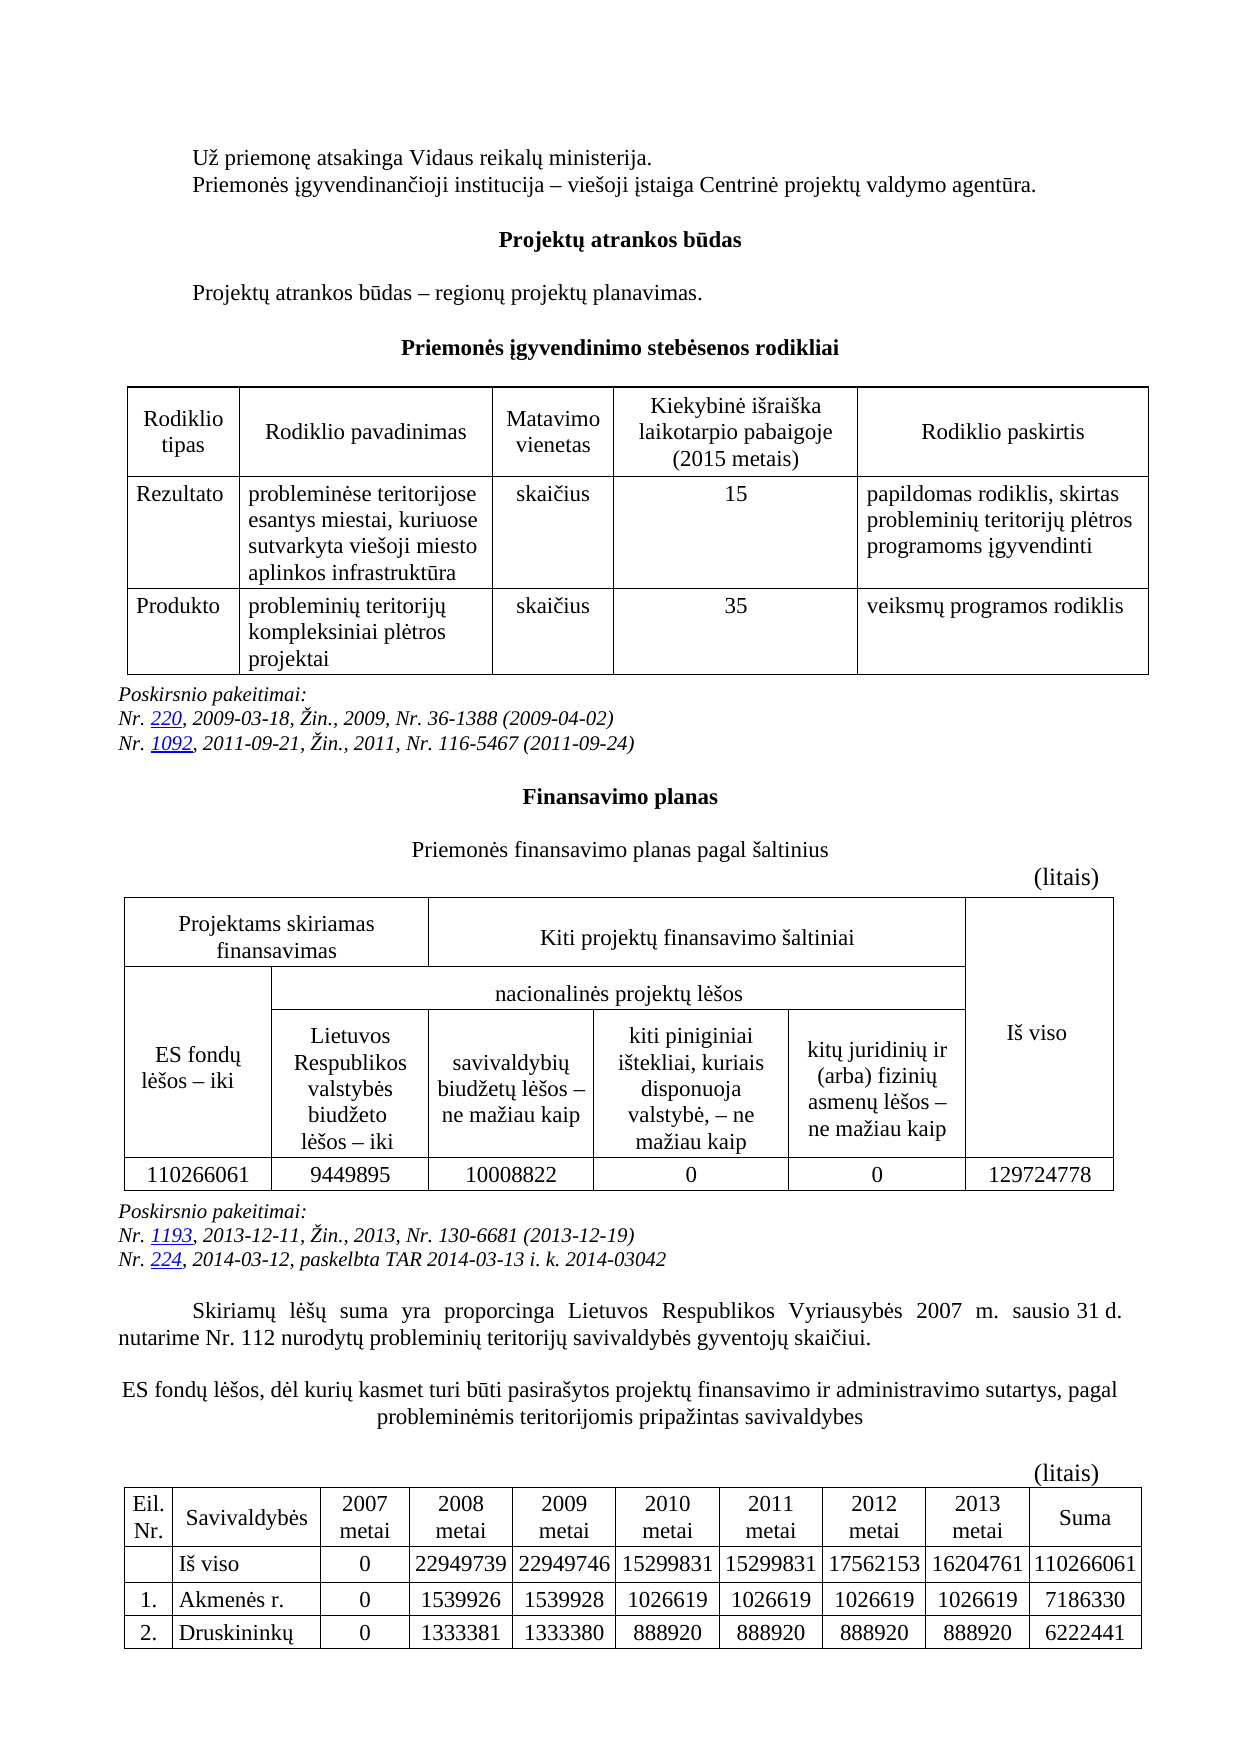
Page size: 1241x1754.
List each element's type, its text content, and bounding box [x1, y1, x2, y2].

text Finansavimo planas [118, 783, 1122, 809]
text Priemonės finansavimo planas pagal šaltinius [118, 836, 1122, 862]
table_cell 1026619 [720, 1583, 822, 1615]
table_header 2008 metai [410, 1488, 512, 1546]
table_cell 9449895 [272, 1158, 428, 1190]
text Nr. 1092, 2011-09-21, Žin., 2011, Nr. 116-5467 (2011-09-24) [118, 730, 1122, 754]
table_cell 888920 [926, 1616, 1029, 1648]
table_cell 0 [321, 1616, 409, 1648]
table_cell 1. [125, 1583, 172, 1615]
table_cell skaičius [493, 589, 613, 674]
table_cell 1026619 [823, 1583, 925, 1615]
table_cell 15 [614, 477, 857, 588]
table_cell 1333381 [410, 1616, 512, 1648]
table_header 2012 metai [823, 1488, 925, 1546]
table_cell skaičius [493, 477, 613, 588]
text ES fondų lėšos, dėl kurių kasmet turi būti pasirašytos projektų finansavimo ir administravimo sutartys, pagal probleminėmis teritorijomis pripažintas savivaldybes [118, 1376, 1122, 1429]
table_cell 16204761 [926, 1547, 1029, 1582]
table_header Rodiklio pavadinimas [240, 388, 492, 476]
text Priemonės įgyvendinančioji institucija – viešoji įstaiga Centrinė projektų valdymo agentūra. [118, 171, 1122, 197]
text Nr. 220, 2009-03-18, Žin., 2009, Nr. 36-1388 (2009-04-02) [118, 706, 1122, 730]
table_cell 110266061 [125, 1158, 271, 1190]
table_header Suma [1030, 1488, 1141, 1546]
table_cell 888920 [720, 1616, 822, 1648]
text Nr. 1193, 2013-12-11, Žin., 2013, Nr. 130-6681 (2013-12-19) [118, 1223, 1122, 1247]
text Nr. 224, 2014-03-12, paskelbta TAR 2014-03-13 i. k. 2014-03042 [118, 1247, 1122, 1271]
table_cell kitų juridinių ir (arba) fizinių asmenų lėšos – ne mažiau kaip [789, 1010, 965, 1157]
table_header Kiekybinė išraiška laikotarpio pabaigoje (2015 metais) [614, 388, 857, 476]
table_header Matavimo vienetas [493, 388, 613, 476]
table_cell 10008822 [429, 1158, 593, 1190]
table_cell 15299831 [616, 1547, 719, 1582]
table_cell 1539928 [513, 1583, 615, 1615]
table_cell ES fondų lėšos – iki [125, 967, 271, 1157]
table_header 2011 metai [720, 1488, 822, 1546]
table_cell 1026619 [616, 1583, 719, 1615]
table_cell Lietuvos Respublikos valstybės biudžeto lėšos – iki [272, 1010, 428, 1157]
table_cell Iš viso [173, 1547, 320, 1582]
table_cell 6222441 [1030, 1616, 1141, 1648]
table_cell 888920 [616, 1616, 719, 1648]
table_cell nacionalinės projektų lėšos [272, 967, 965, 1009]
table_cell 15299831 [720, 1547, 822, 1582]
text Skiriamų lėšų suma yra proporcinga Lietuvos Respublikos Vyriausybės 2007 m. sausio 31 d. nutarime Nr. 112 nurodytų probleminių teritorijų savivaldybės gyventojų skaičiui. [118, 1297, 1122, 1350]
table_cell 35 [614, 589, 857, 674]
text (litais) [1034, 862, 1122, 891]
text (litais) [118, 1458, 1125, 1487]
table_cell veiksmų programos rodiklis [858, 589, 1148, 674]
table_header Kiti projektų finansavimo šaltiniai [429, 898, 965, 966]
table_cell 0 [321, 1547, 409, 1582]
text Priemonės įgyvendinimo stebėsenos rodikliai [118, 334, 1122, 360]
table_header 2013 metai [926, 1488, 1029, 1546]
text Projektų atrankos būdas – regionų projektų planavimas. [118, 279, 1122, 305]
table_header Projektams skiriamas finansavimas [125, 898, 428, 966]
table_cell probleminėse teritorijose esantys miestai, kuriuose sutvarkyta viešoji miesto aplinkos infrastruktūra [240, 477, 492, 588]
table_cell 7186330 [1030, 1583, 1141, 1615]
table_cell 17562153 [823, 1547, 925, 1582]
table_cell papildomas rodiklis, skirtas probleminių teritorijų plėtros programoms įgyvendinti [858, 477, 1148, 588]
table_cell 1539926 [410, 1583, 512, 1615]
table_cell [125, 1547, 172, 1582]
table_cell 0 [789, 1158, 965, 1190]
table_cell Akmenės r. [173, 1583, 320, 1615]
table_header 2007 metai [321, 1488, 409, 1546]
table_cell 1026619 [926, 1583, 1029, 1615]
text Poskirsnio pakeitimai: [118, 1199, 1122, 1223]
table_cell 1333380 [513, 1616, 615, 1648]
text Poskirsnio pakeitimai: [118, 682, 1122, 706]
table_cell 2. [125, 1616, 172, 1648]
table_header Eil. Nr. [125, 1488, 172, 1546]
text Už priemonę atsakinga Vidaus reikalų ministerija. [118, 144, 1122, 171]
table_header Rodiklio paskirtis [858, 388, 1148, 476]
table_cell 0 [594, 1158, 788, 1190]
table_cell 22949739 [410, 1547, 512, 1582]
text Projektų atrankos būdas [118, 226, 1122, 252]
table_cell Rezultato [128, 477, 239, 588]
table_cell Druskininkų [173, 1616, 320, 1648]
table_cell kiti piniginiai ištekliai, kuriais disponuoja valstybė, – ne mažiau kaip [594, 1010, 788, 1157]
table_header Iš viso [966, 898, 1113, 1157]
table_cell 22949746 [513, 1547, 615, 1582]
table_cell 0 [321, 1583, 409, 1615]
table_cell probleminių teritorijų kompleksiniai plėtros projektai [240, 589, 492, 674]
table_cell 888920 [823, 1616, 925, 1648]
table_cell 110266061 [1030, 1547, 1141, 1582]
table_header Rodiklio tipas [128, 388, 239, 476]
table_cell 129724778 [966, 1158, 1113, 1190]
table_header Savivaldybės [173, 1488, 320, 1546]
table_header 2009 metai [513, 1488, 615, 1546]
table_cell savivaldybių biudžetų lėšos – ne mažiau kaip [429, 1010, 593, 1157]
table_header 2010 metai [616, 1488, 719, 1546]
table_cell Produkto [128, 589, 239, 674]
